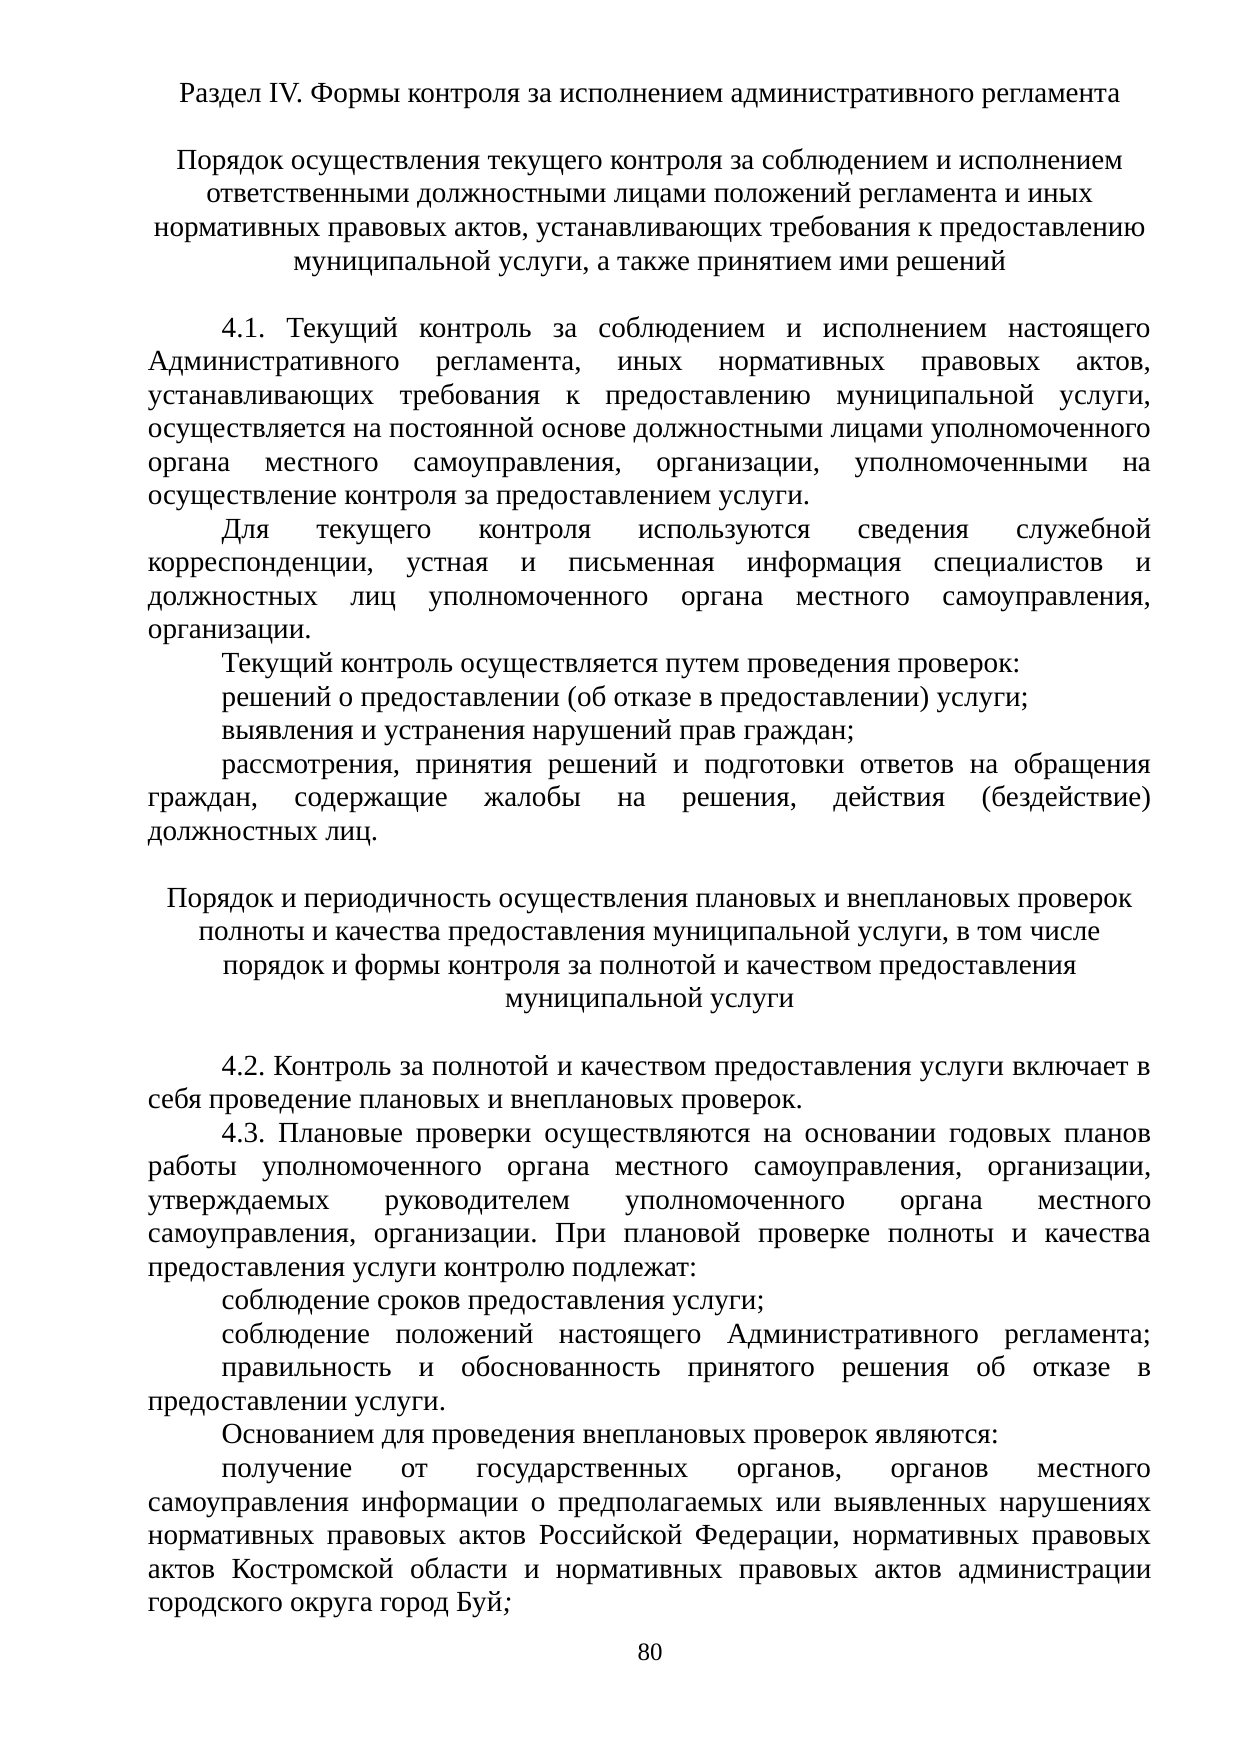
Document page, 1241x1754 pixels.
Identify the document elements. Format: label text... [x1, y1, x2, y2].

text соблюдение сроков предоставления услуги; [148, 1282, 1152, 1316]
text получение от государственных органов, органов местного самоуправления информации о предполагаемых или выявленных нарушениях нормативных правовых актов Российской Федерации, нормативных правовых актов Костромской области и нормативных правовых актов администрации городского округа город Буй; [148, 1450, 1152, 1618]
text 4.1. Текущий контроль за соблюдением и исполнением настоящего Административного регламента, иных нормативных правовых актов, устанавливающих требования к предоставлению муниципальной услуги, осуществляется на постоянной основе должностными лицами уполномоченного органа местного самоуправления, организации, уполномоченными на осуществление контроля за предоставлением услуги. [148, 310, 1152, 511]
text рассмотрения, принятия решений и подготовки ответов на обращения граждан, содержащие жалобы на решения, действия (бездействие) должностных лиц. [148, 746, 1152, 846]
text 4.3. Плановые проверки осуществляются на основании годовых планов работы уполномоченного органа местного самоуправления, организации, утверждаемых руководителем уполномоченного органа местного самоуправления, организации. При плановой проверке полноты и качества предоставления услуги контролю подлежат: [148, 1115, 1152, 1282]
text Основанием для проведения внеплановых проверок являются: [148, 1417, 1152, 1450]
text Текущий контроль осуществляется путем проведения проверок: [148, 645, 1152, 679]
text выявления и устранения нарушений прав граждан; [148, 712, 1152, 746]
text Раздел IV. Формы контроля за исполнением административного регламента [148, 75, 1152, 108]
text 4.2. Контроль за полнотой и качеством предоставления услуги включает в себя проведение плановых и внеплановых проверок. [148, 1048, 1152, 1115]
text решений о предоставлении (об отказе в предоставлении) услуги; [148, 679, 1152, 712]
text Порядок осуществления текущего контроля за соблюдением и исполнением ответственными должностными лицами положений регламента и иных нормативных правовых актов, устанавливающих требования к предоставлению муниципальной услуги, а также принятием ими решений [148, 142, 1152, 276]
text соблюдение положений настоящего Административного регламента; правильность и обоснованность принятого решения об отказе в предоставлении услуги. [148, 1316, 1152, 1417]
text Для текущего контроля используются сведения служебной корреспонденции, устная и письменная информация специалистов и должностных лиц уполномоченного органа местного самоуправления, организации. [148, 511, 1152, 645]
text Порядок и периодичность осуществления плановых и внеплановых проверок полноты и качества предоставления муниципальной услуги, в том числе порядок и формы контроля за полнотой и качеством предоставления муниципальной услуги [148, 880, 1152, 1014]
